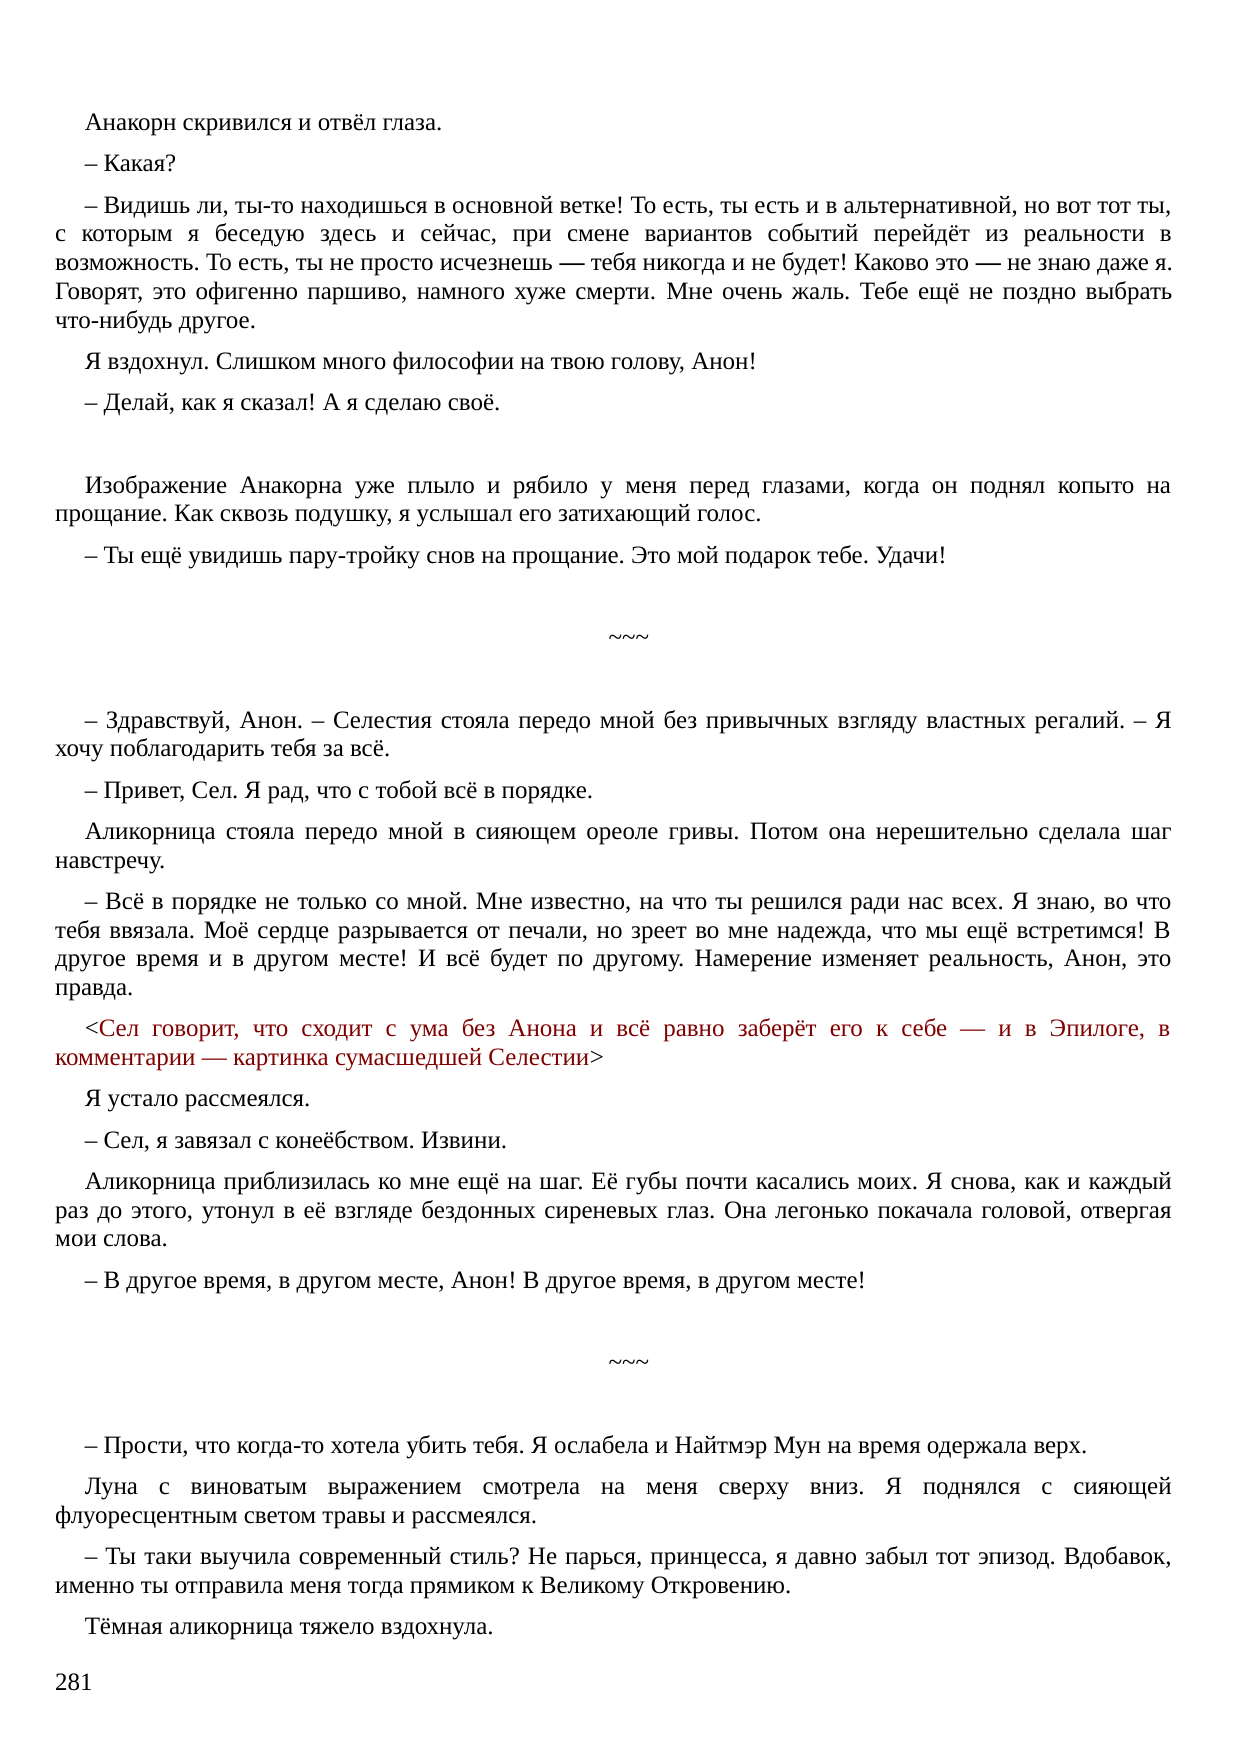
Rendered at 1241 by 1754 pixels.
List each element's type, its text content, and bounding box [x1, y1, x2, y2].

text – Привет, Сел. Я рад, что с тобой всё в порядке. [55, 775, 1173, 803]
text – Ты ещё увидишь пару-тройку снов на прощание. Это мой подарок тебе. Удачи! [55, 540, 1173, 568]
text Изображение Анакорна уже плыло и рябило у меня перед глазами, когда он поднял копыто на прощание. Как сквозь подушку, я услышал его затихающий голос. [55, 470, 1173, 527]
text – Ты таки выучила современный стиль? Не парься, принцесса, я давно забыл тот эпизод. Вдобавок, именно ты отправила меня тогда прямиком к Великому Откровению. [55, 1541, 1173, 1598]
text Я вздохнул. Слишком много философии на твою голову, Анон! [55, 346, 1173, 375]
text ~~~ [55, 622, 1173, 651]
text – Какая? [55, 148, 1173, 177]
text – Всё в порядке не только со мной. Мне известно, на что ты решился ради нас всех. Я знаю, во что тебя ввязала. Моё сердце разрывается от печали, но зреет во мне надежда, что мы ещё встретимся! В другое время и в другом месте! И всё будет по другому. Намерение изменяет реальность, Анон, это правда. [55, 886, 1173, 1001]
text – Видишь ли, ты-то находишься в основной ветке! То есть, ты есть и в альтернативной, но вот тот ты, с которым я беседую здесь и сейчас, при смене вариантов событий перейдёт из реальности в возможность. То есть, ты не просто исчезнешь — тебя никогда и не будет! Каково это — не знаю даже я. Говорят, это офигенно паршиво, намного хуже смерти. Мне очень жаль. Тебе ещё не поздно выбрать что-нибудь другое. [55, 190, 1173, 333]
text Аликорница стояла передо мной в сияющем ореоле гривы. Потом она нерешительно сделала шаг навстречу. [55, 816, 1173, 873]
text Тёмная аликорница тяжело вздохнула. [55, 1611, 1173, 1640]
text <Сел говорит, что сходит с ума без Анона и всё равно заберёт его к себе — и в Эпилоге, в комментарии — картинка сумасшедшей Селестии> [55, 1013, 1173, 1071]
text – Сел, я завязал с конеёбством. Извини. [55, 1125, 1173, 1153]
text Луна с виноватым выражением смотрела на меня сверху вниз. Я поднялся с сияющей флуоресцентным светом травы и рассмеялся. [55, 1471, 1173, 1528]
text Я устало рассмеялся. [55, 1083, 1173, 1112]
text Аликорница приблизилась ко мне ещё на шаг. Её губы почти касались моих. Я снова, как и каждый раз до этого, утонул в её взгляде бездонных сиреневых глаз. Она легонько покачала головой, отвергая мои слова. [55, 1166, 1173, 1252]
text – Прости, что когда-то хотела убить тебя. Я ослабела и Найтмэр Мун на время одержала верх. [55, 1430, 1173, 1458]
text Анакорн скривился и отвёл глаза. [55, 107, 1173, 136]
text – Делай, как я сказал! А я сделаю своё. [55, 387, 1173, 416]
text – В другое время, в другом месте, Анон! В другое время, в другом месте! [55, 1265, 1173, 1293]
text ~~~ [55, 1347, 1173, 1376]
text – Здравствуй, Анон. – Селестия стояла передо мной без привычных взгляду властных регалий. – Я хочу поблагодарить тебя за всё. [55, 705, 1173, 762]
